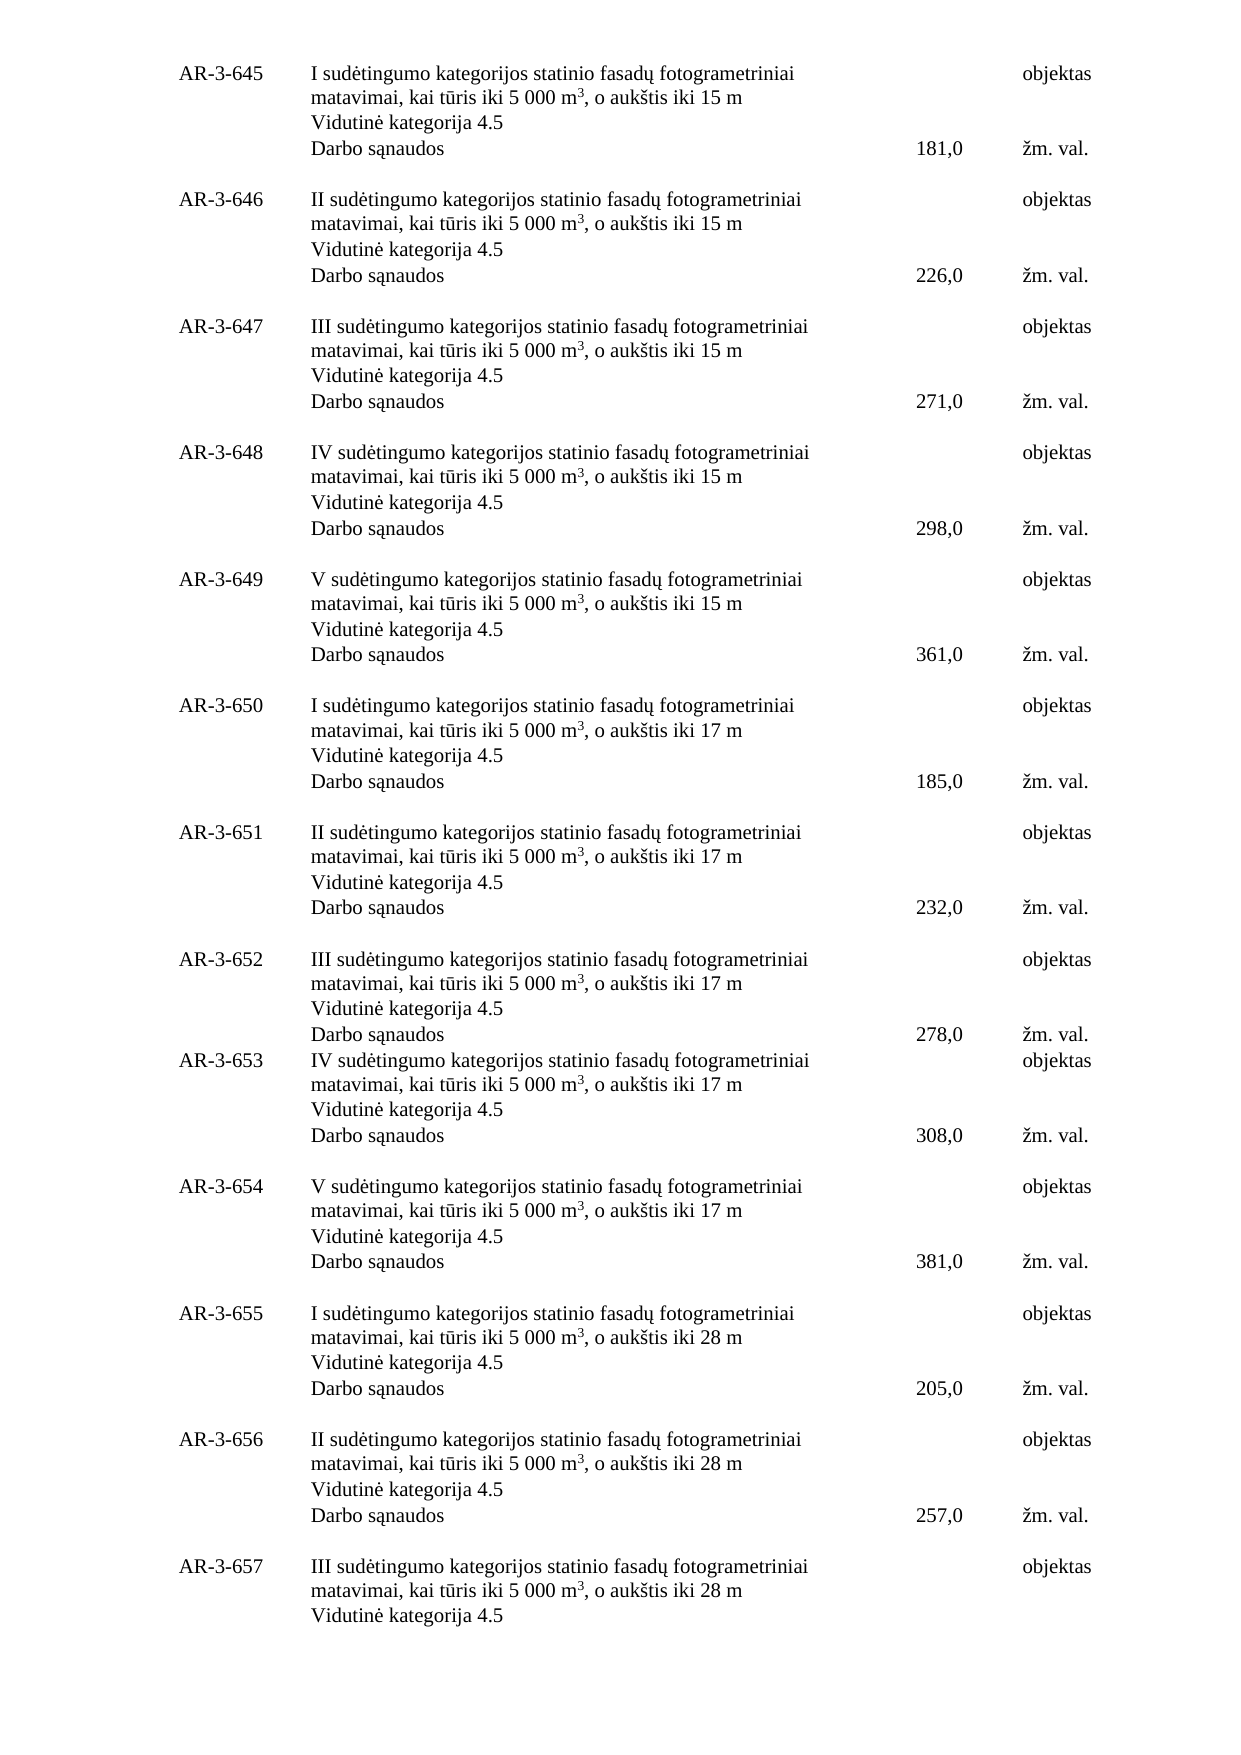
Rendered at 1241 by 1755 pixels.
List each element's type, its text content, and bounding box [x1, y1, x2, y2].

table_cell [858, 186, 1021, 235]
table_cell [858, 312, 1021, 362]
table_cell V sudėtingumo kategorijos statinio fasadų fotogrametriniai matavimai, kai tūris iki 5 000 m3, o aukštis iki 17 m [309, 1173, 858, 1222]
table_cell [177, 666, 309, 692]
table_cell AR-3-651 [177, 819, 309, 868]
table_cell 185,0 [858, 767, 1021, 793]
table_cell IV sudėtingumo kategorijos statinio fasadų fotogrametriniai matavimai, kai tūris iki 5 000 m3, o aukštis iki 17 m [309, 1046, 858, 1096]
table_cell objektas [1021, 312, 1181, 362]
table_cell 308,0 [858, 1121, 1021, 1147]
table_cell žm. val. [1021, 894, 1181, 919]
table_cell [858, 945, 1021, 995]
table_cell žm. val. [1021, 1248, 1181, 1273]
table_cell [858, 1147, 1021, 1172]
table_cell [858, 1274, 1021, 1299]
table_cell [1021, 540, 1181, 565]
table_cell žm. val. [1021, 261, 1181, 287]
table_cell [858, 793, 1021, 818]
table_cell [858, 1426, 1021, 1475]
table_cell Vidutinė kategorija 4.5 [309, 489, 858, 514]
table_cell [1021, 742, 1181, 767]
table_cell [1021, 287, 1181, 312]
table_cell objektas [1021, 1046, 1181, 1096]
table_cell Darbo sąnaudos [309, 641, 858, 666]
table_cell [858, 489, 1021, 514]
table_cell AR-3-650 [177, 692, 309, 742]
table_cell Vidutinė kategorija 4.5 [309, 362, 858, 387]
table_cell objektas [1021, 1552, 1181, 1602]
table_cell AR-3-646 [177, 186, 309, 235]
table_cell AR-3-653 [177, 1046, 309, 1096]
table_cell AR-3-649 [177, 565, 309, 615]
table_cell [309, 919, 858, 945]
table_cell [858, 1400, 1021, 1426]
table_cell [1021, 109, 1181, 134]
table_cell objektas [1021, 1299, 1181, 1349]
table_cell II sudėtingumo kategorijos statinio fasadų fotogrametriniai matavimai, kai tūris iki 5 000 m3, o aukštis iki 17 m [309, 819, 858, 868]
table_cell [858, 235, 1021, 261]
table_cell [309, 1527, 858, 1552]
table_cell 181,0 [858, 134, 1021, 160]
table_cell [177, 1602, 309, 1627]
table_cell [177, 235, 309, 261]
table_cell [177, 919, 309, 945]
table_cell [858, 1475, 1021, 1501]
table_cell [309, 1400, 858, 1426]
table_cell [177, 1147, 309, 1172]
table_cell [858, 413, 1021, 439]
table_cell [177, 540, 309, 565]
table_cell [177, 1020, 309, 1046]
table_cell [1021, 1602, 1181, 1627]
table_cell [1021, 1475, 1181, 1501]
table_cell Darbo sąnaudos [309, 134, 858, 160]
table_cell 271,0 [858, 388, 1021, 413]
table_cell [177, 1475, 309, 1501]
table_cell Darbo sąnaudos [309, 1020, 858, 1046]
table_cell [1021, 160, 1181, 186]
table_cell Vidutinė kategorija 4.5 [309, 1222, 858, 1248]
table_cell [858, 1222, 1021, 1248]
table_cell [177, 1501, 309, 1527]
table_cell Darbo sąnaudos [309, 1374, 858, 1400]
table_cell [858, 109, 1021, 134]
table_cell [858, 59, 1021, 109]
table_cell 205,0 [858, 1374, 1021, 1400]
table_cell AR-3-655 [177, 1299, 309, 1349]
table_cell objektas [1021, 819, 1181, 868]
table_cell [177, 868, 309, 894]
table_cell [1021, 362, 1181, 387]
table_cell [309, 540, 858, 565]
table_cell Darbo sąnaudos [309, 514, 858, 540]
table_cell [858, 1349, 1021, 1374]
table_cell [177, 1527, 309, 1552]
table_cell [309, 1274, 858, 1299]
table_cell Darbo sąnaudos [309, 1248, 858, 1273]
table_cell AR-3-657 [177, 1552, 309, 1602]
table_cell [177, 287, 309, 312]
table_cell 226,0 [858, 261, 1021, 287]
table_cell I sudėtingumo kategorijos statinio fasadų fotogrametriniai matavimai, kai tūris iki 5 000 m3, o aukštis iki 28 m [309, 1299, 858, 1349]
table_cell [858, 1046, 1021, 1096]
table_cell žm. val. [1021, 1501, 1181, 1527]
table_cell [1021, 235, 1181, 261]
table_cell [177, 362, 309, 387]
table_cell objektas [1021, 1426, 1181, 1475]
table_cell [309, 287, 858, 312]
table_cell [858, 919, 1021, 945]
table_cell [1021, 1400, 1181, 1426]
table_cell V sudėtingumo kategorijos statinio fasadų fotogrametriniai matavimai, kai tūris iki 5 000 m3, o aukštis iki 15 m [309, 565, 858, 615]
table_cell AR-3-647 [177, 312, 309, 362]
table_cell [177, 894, 309, 919]
table_cell [1021, 489, 1181, 514]
table_cell [1021, 793, 1181, 818]
table_cell [177, 489, 309, 514]
table_cell Vidutinė kategorija 4.5 [309, 868, 858, 894]
table_cell [1021, 1096, 1181, 1121]
table_cell Vidutinė kategorija 4.5 [309, 742, 858, 767]
table_cell [177, 413, 309, 439]
table_cell objektas [1021, 692, 1181, 742]
table_cell 278,0 [858, 1020, 1021, 1046]
table_cell [858, 819, 1021, 868]
table_cell žm. val. [1021, 1121, 1181, 1147]
table_cell [309, 1147, 858, 1172]
table_cell [1021, 615, 1181, 641]
table_cell [858, 362, 1021, 387]
table_cell 361,0 [858, 641, 1021, 666]
table_cell III sudėtingumo kategorijos statinio fasadų fotogrametriniai matavimai, kai tūris iki 5 000 m3, o aukštis iki 15 m [309, 312, 858, 362]
table_cell [309, 160, 858, 186]
table_cell [858, 1527, 1021, 1552]
table_cell [177, 793, 309, 818]
table_cell [177, 514, 309, 540]
table_cell [177, 261, 309, 287]
table_cell II sudėtingumo kategorijos statinio fasadų fotogrametriniai matavimai, kai tūris iki 5 000 m3, o aukštis iki 15 m [309, 186, 858, 235]
table_cell [177, 995, 309, 1020]
table_cell [858, 1552, 1021, 1602]
table_cell [858, 1602, 1021, 1627]
table_cell [858, 995, 1021, 1020]
table_cell žm. val. [1021, 134, 1181, 160]
table_cell [177, 742, 309, 767]
table_cell [177, 1248, 309, 1273]
table_cell [858, 439, 1021, 488]
table_cell AR-3-656 [177, 1426, 309, 1475]
table_cell [177, 388, 309, 413]
table_cell 232,0 [858, 894, 1021, 919]
table_cell Vidutinė kategorija 4.5 [309, 1475, 858, 1501]
table_cell [177, 767, 309, 793]
table_cell [858, 1299, 1021, 1349]
table_cell 298,0 [858, 514, 1021, 540]
table_cell [177, 1222, 309, 1248]
table_cell Vidutinė kategorija 4.5 [309, 1602, 858, 1627]
table_cell žm. val. [1021, 1020, 1181, 1046]
table_cell I sudėtingumo kategorijos statinio fasadų fotogrametriniai matavimai, kai tūris iki 5 000 m3, o aukštis iki 17 m [309, 692, 858, 742]
table_cell [177, 1121, 309, 1147]
table_cell [858, 1173, 1021, 1222]
table_cell žm. val. [1021, 388, 1181, 413]
table_cell [1021, 666, 1181, 692]
table_cell [309, 413, 858, 439]
table_cell [858, 692, 1021, 742]
table_cell [858, 287, 1021, 312]
table_cell [858, 160, 1021, 186]
table_cell [177, 641, 309, 666]
table_cell [858, 742, 1021, 767]
table_cell Vidutinė kategorija 4.5 [309, 235, 858, 261]
table_cell Darbo sąnaudos [309, 261, 858, 287]
table_cell [858, 565, 1021, 615]
table_cell Vidutinė kategorija 4.5 [309, 1096, 858, 1121]
table_cell [177, 1349, 309, 1374]
table_cell Darbo sąnaudos [309, 1121, 858, 1147]
table_cell žm. val. [1021, 514, 1181, 540]
table_cell Darbo sąnaudos [309, 894, 858, 919]
table_cell [1021, 1147, 1181, 1172]
table_cell II sudėtingumo kategorijos statinio fasadų fotogrametriniai matavimai, kai tūris iki 5 000 m3, o aukštis iki 28 m [309, 1426, 858, 1475]
table_cell [1021, 995, 1181, 1020]
table_cell žm. val. [1021, 1374, 1181, 1400]
table_cell [177, 160, 309, 186]
table_cell objektas [1021, 945, 1181, 995]
table_cell [1021, 413, 1181, 439]
table_cell 381,0 [858, 1248, 1021, 1273]
table_cell [177, 1400, 309, 1426]
table_cell [1021, 1349, 1181, 1374]
table_cell [1021, 1222, 1181, 1248]
table_cell [309, 666, 858, 692]
table_cell [858, 666, 1021, 692]
table_cell [177, 1096, 309, 1121]
table_cell [858, 1096, 1021, 1121]
table_cell [858, 615, 1021, 641]
table_cell objektas [1021, 59, 1181, 109]
table_cell [177, 109, 309, 134]
table_cell [858, 868, 1021, 894]
table_cell Vidutinė kategorija 4.5 [309, 1349, 858, 1374]
table_cell Darbo sąnaudos [309, 1501, 858, 1527]
table_cell III sudėtingumo kategorijos statinio fasadų fotogrametriniai matavimai, kai tūris iki 5 000 m3, o aukštis iki 28 m [309, 1552, 858, 1602]
table_cell I sudėtingumo kategorijos statinio fasadų fotogrametriniai matavimai, kai tūris iki 5 000 m3, o aukštis iki 15 m [309, 59, 858, 109]
table_cell IV sudėtingumo kategorijos statinio fasadų fotogrametriniai matavimai, kai tūris iki 5 000 m3, o aukštis iki 15 m [309, 439, 858, 488]
table_cell Vidutinė kategorija 4.5 [309, 109, 858, 134]
table_cell objektas [1021, 439, 1181, 488]
table_cell [309, 793, 858, 818]
table_cell [1021, 1274, 1181, 1299]
table_cell III sudėtingumo kategorijos statinio fasadų fotogrametriniai matavimai, kai tūris iki 5 000 m3, o aukštis iki 17 m [309, 945, 858, 995]
table_cell [1021, 1527, 1181, 1552]
table_cell žm. val. [1021, 767, 1181, 793]
table_cell AR-3-654 [177, 1173, 309, 1222]
table_cell [1021, 919, 1181, 945]
table_cell Darbo sąnaudos [309, 388, 858, 413]
table_cell [177, 1274, 309, 1299]
table_cell Darbo sąnaudos [309, 767, 858, 793]
table_cell objektas [1021, 1173, 1181, 1222]
table_cell AR-3-652 [177, 945, 309, 995]
table_cell Vidutinė kategorija 4.5 [309, 995, 858, 1020]
table_cell objektas [1021, 565, 1181, 615]
table_cell žm. val. [1021, 641, 1181, 666]
table_cell [177, 134, 309, 160]
table_cell AR-3-645 [177, 59, 309, 109]
table_cell objektas [1021, 186, 1181, 235]
table_cell [177, 615, 309, 641]
table_cell 257,0 [858, 1501, 1021, 1527]
table_cell AR-3-648 [177, 439, 309, 488]
table_cell [177, 1374, 309, 1400]
table_cell [1021, 868, 1181, 894]
table_cell [858, 540, 1021, 565]
table_cell Vidutinė kategorija 4.5 [309, 615, 858, 641]
